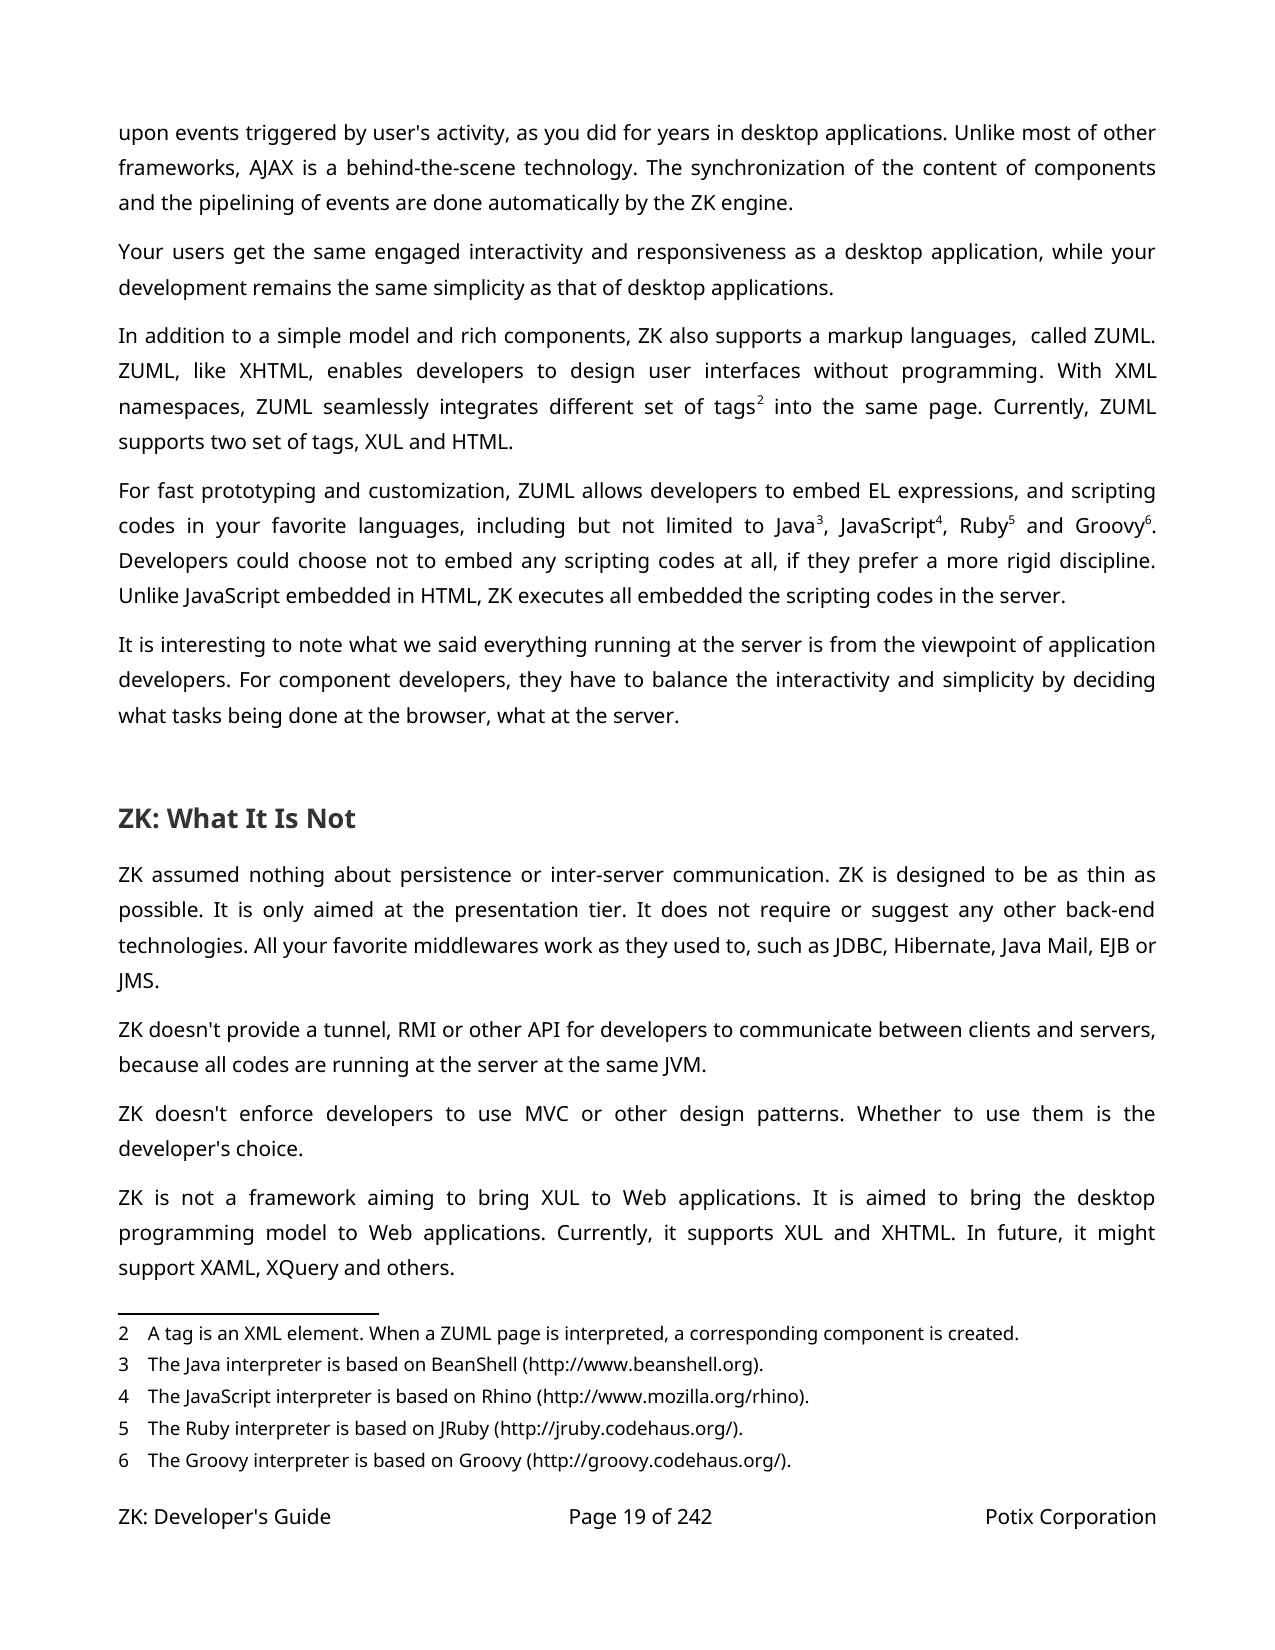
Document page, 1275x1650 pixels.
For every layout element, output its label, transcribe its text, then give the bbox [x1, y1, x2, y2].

text The JavaScript interpreter is based on Rhino (http://www.mozilla.org/rhino). [118, 1384, 1157, 1409]
text upon events triggered by user's activity, as you did for years in desktop applications. Unlike most of other frameworks, AJAX is a behind-the-scene technology. The synchronization of the content of components and the pipelining of events are done automatically by the ZK engine. [118, 118, 1157, 217]
text ZK doesn't provide a tunnel, RMI or other API for developers to communicate between clients and servers, because all codes are running at the server at the same JVM. [118, 1015, 1157, 1078]
text For fast prototyping and customization, ZUML allows developers to embed EL expressions, and scripting codes in your favorite languages, including but not limited to Java, JavaScript, Ruby and Groovy. Developers could choose not to embed any scripting codes at all, if they prefer a more rigid discipline. Unlike JavaScript embedded in HTML, ZK executes all embedded the scripting codes in the server. [118, 476, 1157, 610]
subtitle ZK: What It Is Not [118, 800, 1157, 837]
text Your users get the same engaged interactivity and responsiveness as a desktop application, while your development remains the same simplicity as that of desktop applications. [118, 237, 1157, 301]
text In addition to a simple model and rich components, ZK also supports a markup languages, called ZUML. ZUML, like XHTML, enables developers to design user interfaces without programming. With XML namespaces, ZUML seamlessly integrates different set of tags into the same page. Currently, ZUML supports two set of tags, XUL and HTML. [118, 321, 1157, 455]
text The Groovy interpreter is based on Groovy (http://groovy.codehaus.org/). [118, 1447, 1157, 1473]
text It is interesting to note what we said everything running at the server is from the viewpoint of application developers. For component developers, they have to balance the interactivity and simplicity by deciding what tasks being done at the browser, what at the server. [118, 630, 1157, 729]
text A tag is an XML element. When a ZUML page is interpreted, a corresponding component is created. [118, 1320, 1157, 1345]
text ZK doesn't enforce developers to use MVC or other design patterns. Whether to use them is the developer's choice. [118, 1099, 1157, 1162]
text The Java interpreter is based on BeanShell (http://www.beanshell.org). [118, 1352, 1157, 1377]
text ZK assumed nothing about persistence or inter-server communication. ZK is designed to be as thin as possible. It is only aimed at the presentation tier. It does not require or suggest any other back-end technologies. All your favorite middlewares work as they used to, such as JDBC, Hibernate, Java Mail, EJB or JMS. [118, 860, 1157, 994]
text The Ruby interpreter is based on JRuby (http://jruby.codehaus.org/). [118, 1416, 1157, 1441]
text ZK is not a framework aiming to bring XUL to Web applications. It is aimed to bring the desktop programming model to Web applications. Currently, it supports XUL and XHTML. In future, it might support XAML, XQuery and others. [118, 1183, 1157, 1282]
